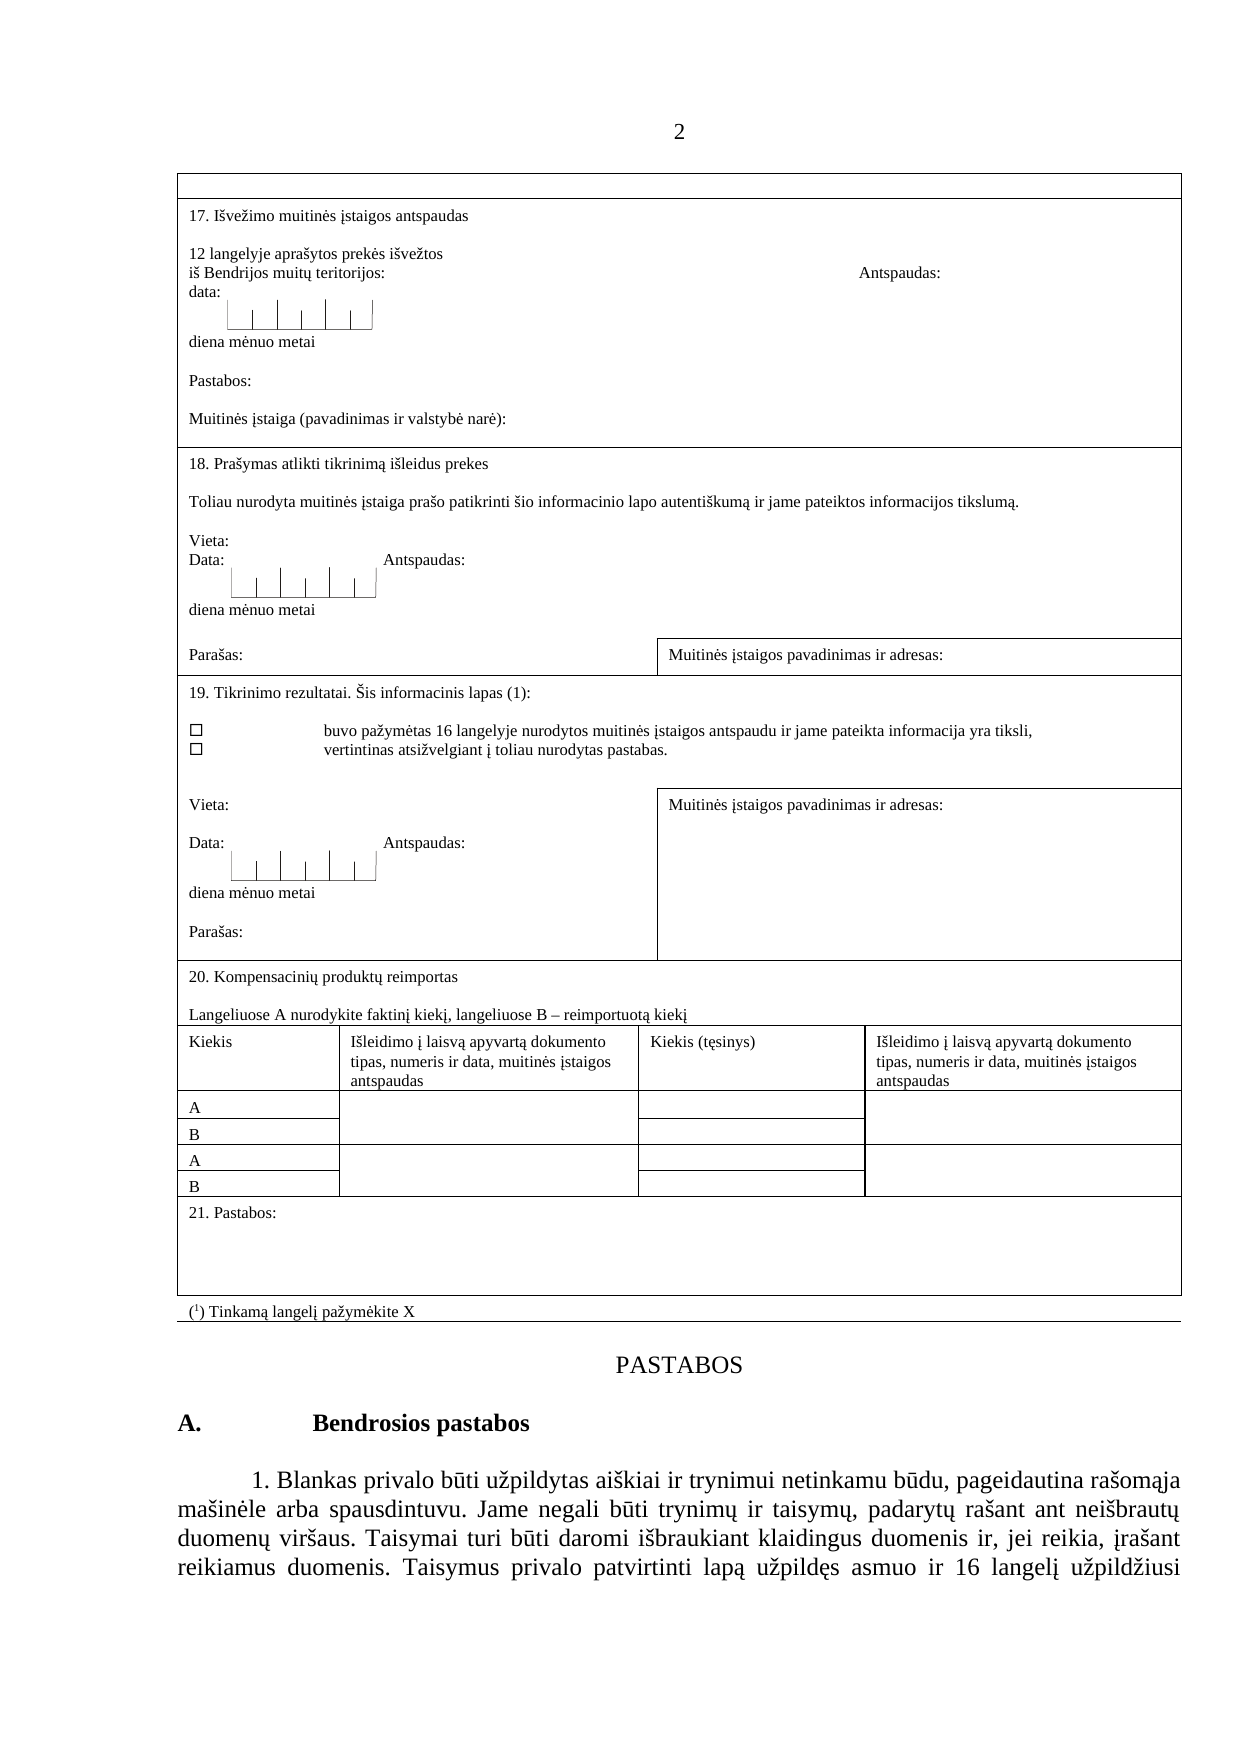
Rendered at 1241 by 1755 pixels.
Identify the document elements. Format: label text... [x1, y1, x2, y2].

text PASTABOS [177, 1350, 1181, 1379]
table_cell [639, 1091, 864, 1118]
table_cell 19. Tikrinimo rezultatai. Šis informacinis lapas (1): £ buvo pažymėtas 16 langelyje nurodytos muitinės įstaigos antspaudu ir jame pateikta informacija yra tiksli, £ vertintinas atsižvelgiant į toliau nurodytas pastabas. [178, 676, 1181, 788]
table_cell [340, 1091, 638, 1144]
table_cell A [178, 1145, 339, 1170]
table_cell Muitinės įstaigos pavadinimas ir adresas: [658, 639, 1181, 675]
table_cell [866, 1091, 1181, 1144]
table_cell [178, 174, 1181, 198]
table_cell [866, 1145, 1181, 1196]
table_cell Išleidimo į laisvą apyvartą dokumento tipas, numeris ir data, muitinės įstaigos antspaudas [340, 1026, 638, 1090]
table_cell Išleidimo į laisvą apyvartą dokumento tipas, numeris ir data, muitinės įstaigos antspaudas [866, 1026, 1181, 1090]
text A. Bendrosios pastabos [177, 1408, 1181, 1437]
table_cell 20. Kompensacinių produktų reimportas Langeliuose A nurodykite faktinį kiekį, langeliuose B – reimportuotą kiekį [178, 961, 1181, 1025]
table_cell [639, 1119, 864, 1144]
table_cell Kiekis (tęsinys) [639, 1026, 864, 1090]
table_cell B [178, 1171, 339, 1196]
table_cell A [178, 1091, 339, 1118]
table_cell [340, 1145, 638, 1196]
table_cell B [178, 1119, 339, 1144]
table_cell Kiekis [178, 1026, 339, 1090]
table_cell 17. Išvežimo muitinės įstaigos antspaudas 12 langelyje aprašytos prekės išvežtos iš Bendrijos muitų teritorijos: Antspaudas: data: diena mėnuo metai Pastabos: Muitinės įstaiga (pavadinimas ir valstybė narė): [178, 199, 1181, 447]
table_cell Muitinės įstaigos pavadinimas ir adresas: [658, 789, 1181, 960]
table_cell [639, 1171, 864, 1196]
table_cell Vieta: Data: Antspaudas: diena mėnuo metai Parašas: [178, 788, 657, 960]
table_cell (1) Tinkamą langelį pažymėkite X [177, 1296, 1181, 1321]
table_cell [639, 1145, 864, 1170]
table_cell 21. Pastabos: [178, 1197, 1181, 1294]
text 1. Blankas privalo būti užpildytas aiškiai ir trynimui netinkamu būdu, pageidautina rašomąja mašinėle arba spausdintuvu. Jame negali būti trynimų ir taisymų, padarytų rašant ant neišbrautų duomenų viršaus. Taisymai turi būti daromi išbraukiant klaidingus duomenis ir, jei reikia, įrašant reikiamus duomenis. Taisymus privalo patvirtinti lapą užpildęs asmuo ir 16 langelį užpildžiusi [177, 1465, 1181, 1580]
table_cell 18. Prašymas atlikti tikrinimą išleidus prekes Toliau nurodyta muitinės įstaiga prašo patikrinti šio informacinio lapo autentiškumą ir jame pateiktos informacijos tikslumą. Vieta: Data: Antspaudas: diena mėnuo metai [178, 448, 1181, 638]
table_cell Parašas: [178, 638, 657, 675]
